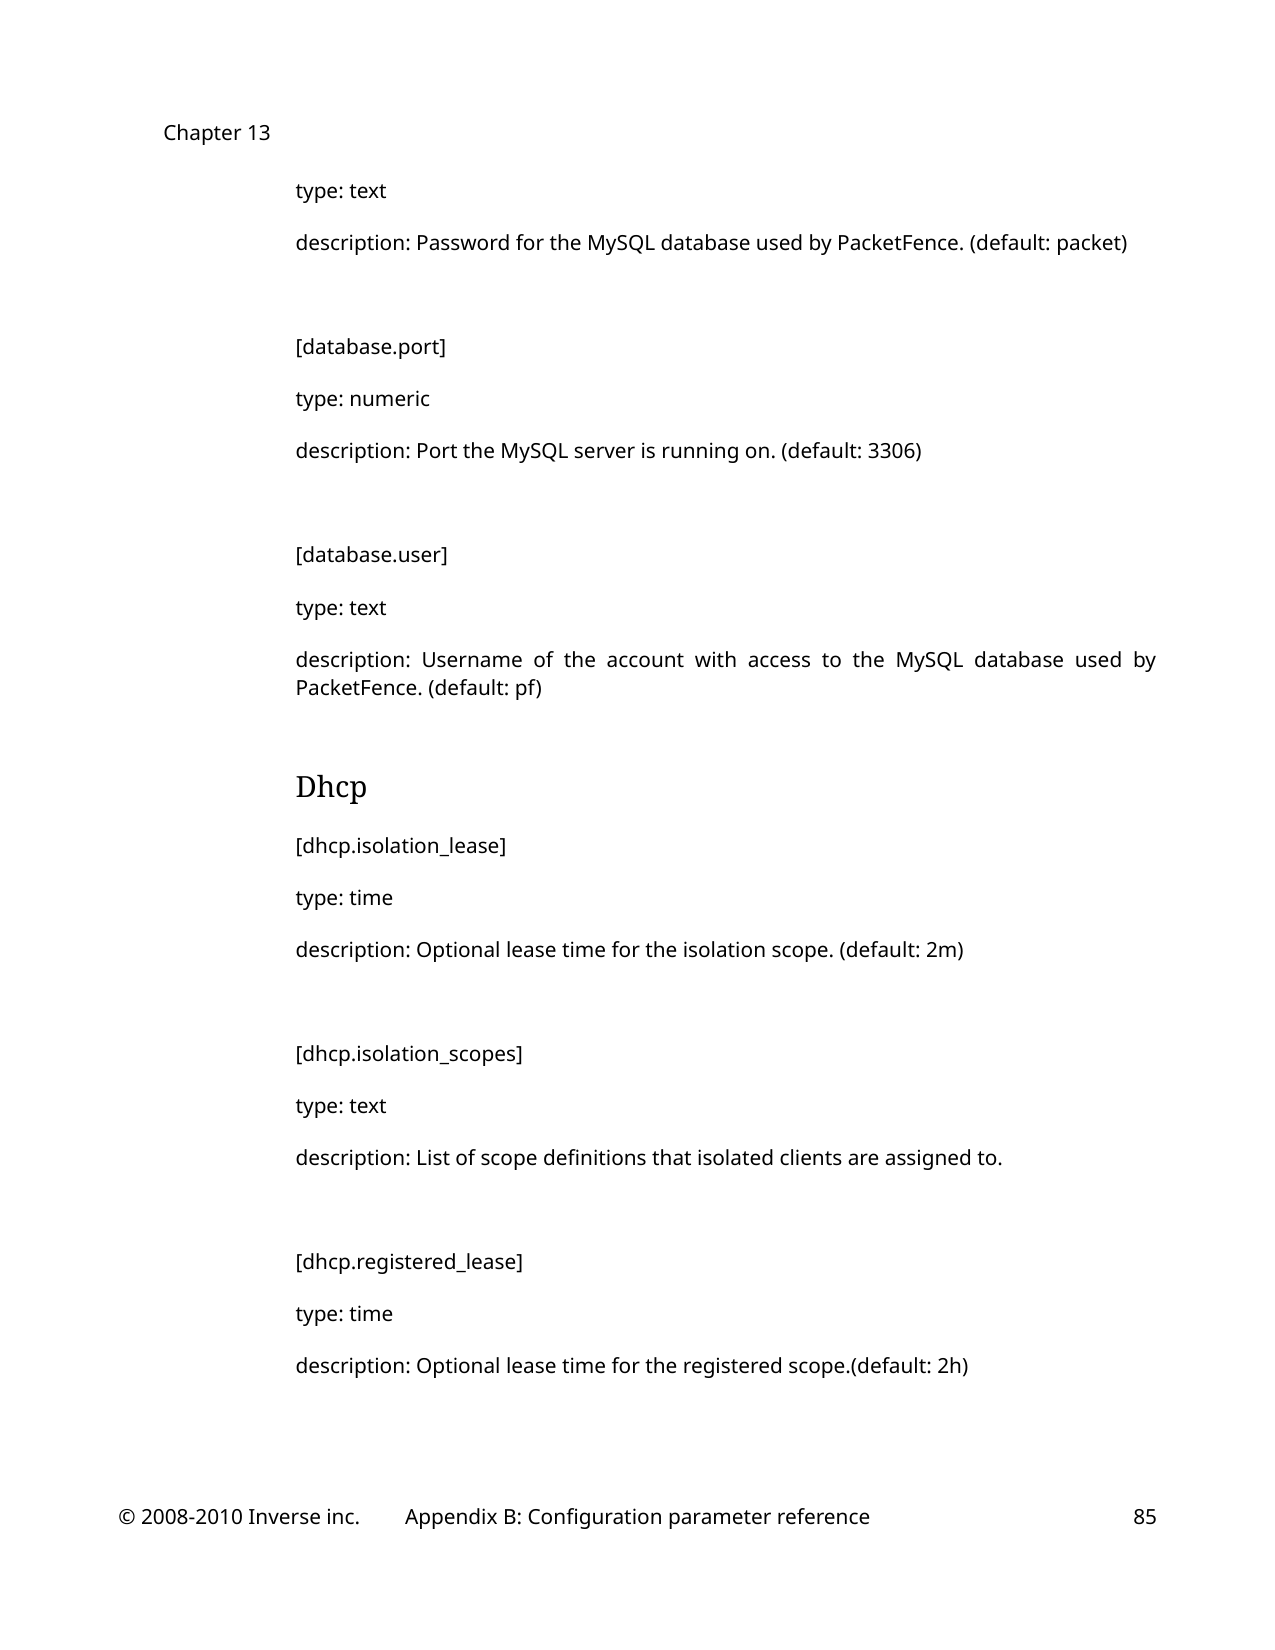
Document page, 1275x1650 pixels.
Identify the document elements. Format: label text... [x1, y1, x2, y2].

text [dhcp.registered_lease] [295, 1247, 1157, 1276]
text type: time [295, 1299, 1157, 1328]
text description: Optional lease time for the isolation scope. (default: 2m) [295, 935, 1157, 963]
text type: text [295, 1091, 1157, 1119]
text description: Password for the MySQL database used by PacketFence. (default: packet) [295, 228, 1157, 257]
text type: text [295, 176, 1157, 204]
text description: Port the MySQL server is running on. (default: 3306) [295, 436, 1157, 465]
text description: Username of the account with access to the MySQL database used by PacketFence. (default: pf) [295, 645, 1157, 702]
text description: Optional lease time for the registered scope.(default: 2h) [295, 1352, 1157, 1380]
text type: time [295, 883, 1157, 911]
text [database.user] [295, 541, 1157, 569]
text type: text [295, 593, 1157, 621]
text description: List of scope definitions that isolated clients are assigned to. [295, 1143, 1157, 1172]
text [dhcp.isolation_lease] [295, 831, 1157, 859]
text type: numeric [295, 384, 1157, 413]
text [dhcp.isolation_scopes] [295, 1039, 1157, 1067]
text [database.port] [295, 332, 1157, 361]
subtitle Dhcp [295, 766, 1157, 806]
